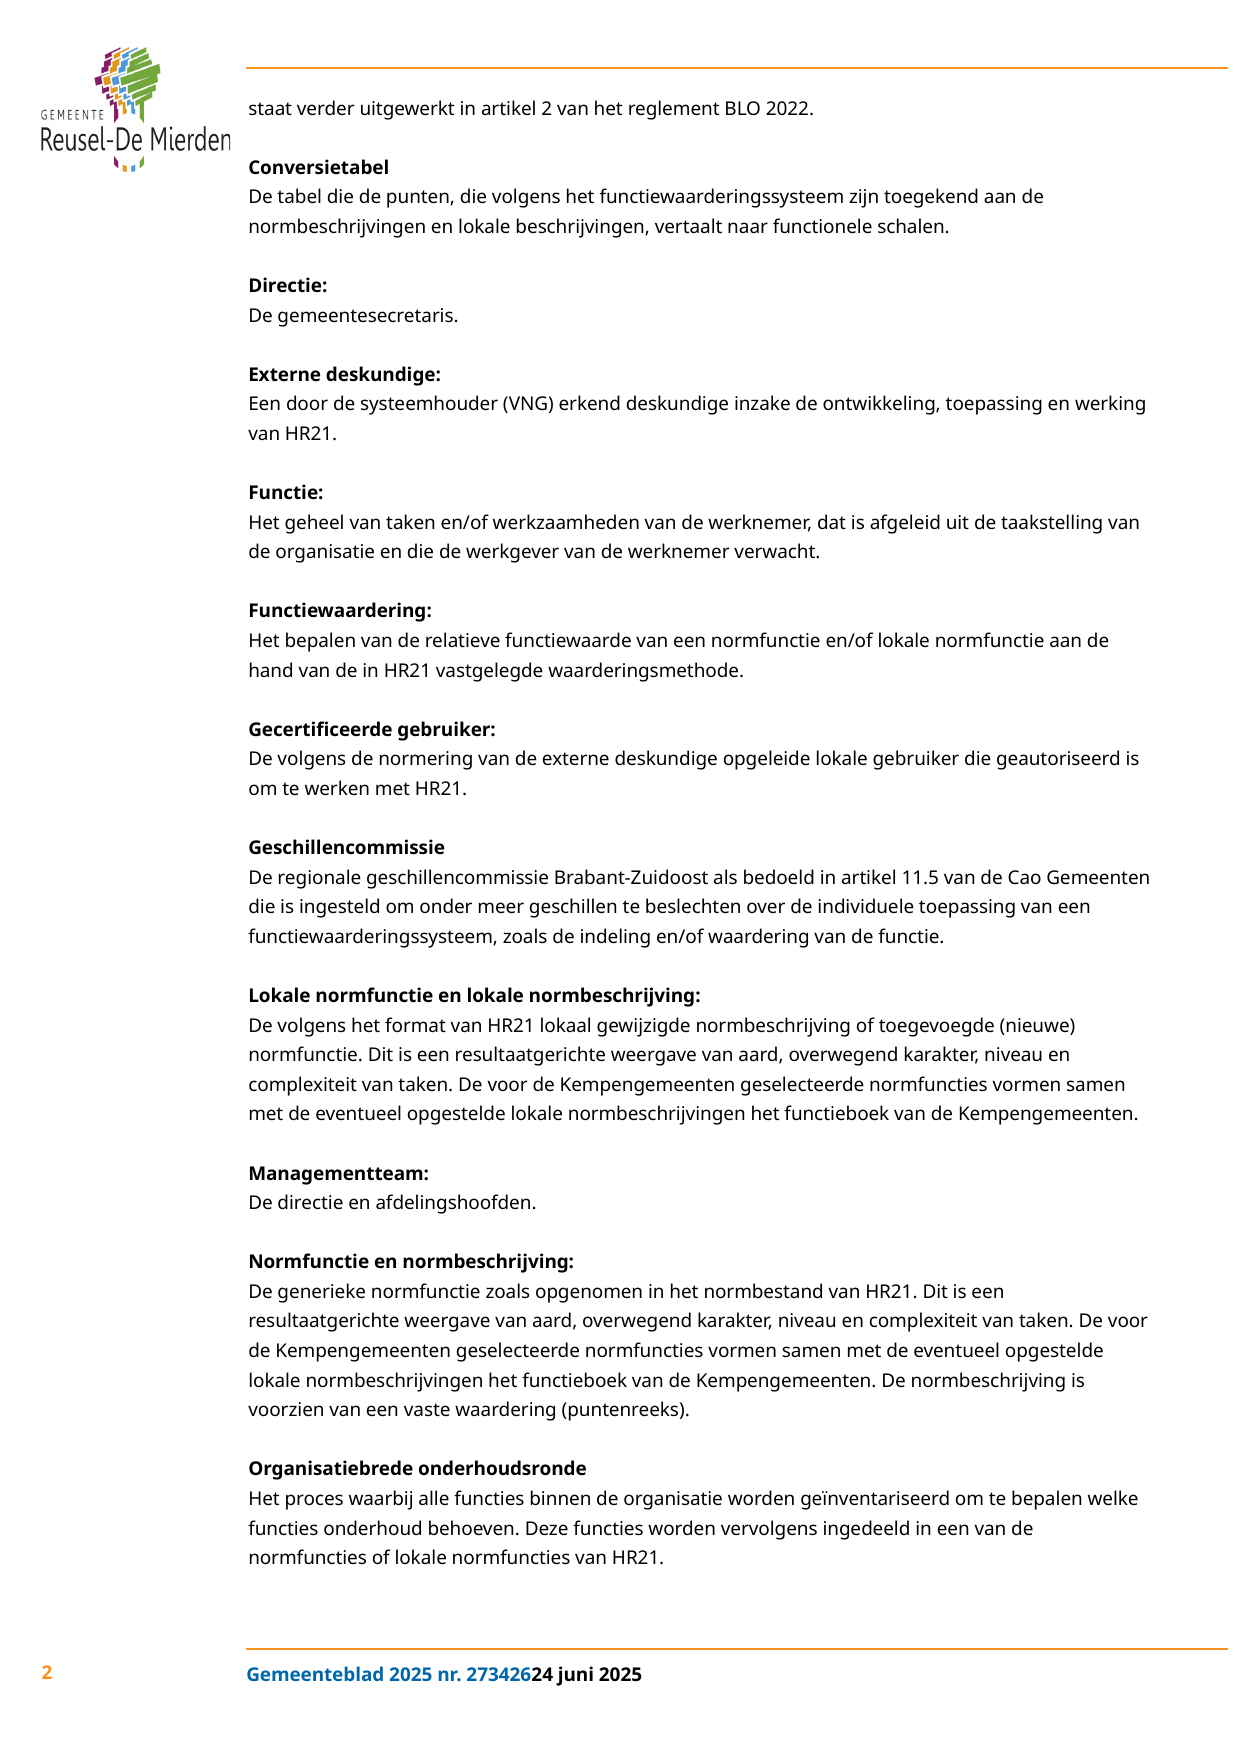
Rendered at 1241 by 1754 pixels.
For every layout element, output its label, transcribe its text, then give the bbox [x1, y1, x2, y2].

text Het bepalen van de relatieve functiewaarde van een normfunctie en/of lokale normfunctie aan de hand van de in HR21 vastgelegde waarderingsmethode. [248, 627, 1152, 683]
text Lokale normfunctie en lokale normbeschrijving: [248, 982, 1152, 1008]
text De directie en afdelingshoofden. [248, 1189, 1152, 1215]
text Het proces waarbij alle functies binnen de organisatie worden geïnventariseerd om te bepalen welke functies onderhoud behoeven. Deze functies worden vervolgens ingedeeld in een van de normfuncties of lokale normfuncties van HR21. [248, 1485, 1152, 1570]
text staat verder uitgewerkt in artikel 2 van het reglement BLO 2022. [248, 95, 1152, 121]
text Managementteam: [248, 1160, 1152, 1186]
text Functiewaardering: [248, 598, 1152, 623]
text Normfunctie en normbeschrijving: [248, 1248, 1152, 1274]
text Geschillencommissie [248, 834, 1152, 860]
text De volgens het format van HR21 lokaal gewijzigde normbeschrijving of toegevoegde (nieuwe) normfunctie. Dit is een resultaatgerichte weergave van aard, overwegend karakter, niveau en complexiteit van taken. De voor de Kempengemeenten geselecteerde normfuncties vormen samen met de eventueel opgestelde lokale normbeschrijvingen het functieboek van de Kempengemeenten. [248, 1012, 1152, 1126]
text Organisatiebrede onderhoudsronde [248, 1456, 1152, 1481]
text De generieke normfunctie zoals opgenomen in het normbestand van HR21. Dit is een resultaatgerichte weergave van aard, overwegend karakter, niveau en complexiteit van taken. De voor de Kempengemeenten geselecteerde normfuncties vormen samen met de eventueel opgestelde lokale normbeschrijvingen het functieboek van de Kempengemeenten. De normbeschrijving is voorzien van een vaste waardering (puntenreeks). [248, 1278, 1152, 1422]
text De regionale geschillencommissie Brabant-Zuidoost als bedoeld in artikel 11.5 van de Cao Gemeenten die is ingesteld om onder meer geschillen te beslechten over de individuele toepassing van een functiewaarderingssysteem, zoals de indeling en/of waardering van de functie. [248, 864, 1152, 949]
text Functie: [248, 479, 1152, 505]
text Externe deskundige: [248, 361, 1152, 387]
text Een door de systeemhouder (VNG) erkend deskundige inzake de ontwikkeling, toepassing en werking van HR21. [248, 391, 1152, 446]
text Conversietabel [248, 154, 1152, 180]
text De gemeentesecretaris. [248, 302, 1152, 328]
picture [41, 47, 231, 172]
text Het geheel van taken en/of werkzaamheden van de werknemer, dat is afgeleid uit de taakstelling van de organisatie en die de werkgever van de werknemer verwacht. [248, 509, 1152, 564]
text Gecertificeerde gebruiker: [248, 716, 1152, 742]
text De tabel die de punten, die volgens het functiewaarderingssysteem zijn toegekend aan de normbeschrijvingen en lokale beschrijvingen, vertaalt naar functionele schalen. [248, 183, 1152, 239]
text De volgens de normering van de externe deskundige opgeleide lokale gebruiker die geautoriseerd is om te werken met HR21. [248, 746, 1152, 801]
text Directie: [248, 272, 1152, 298]
